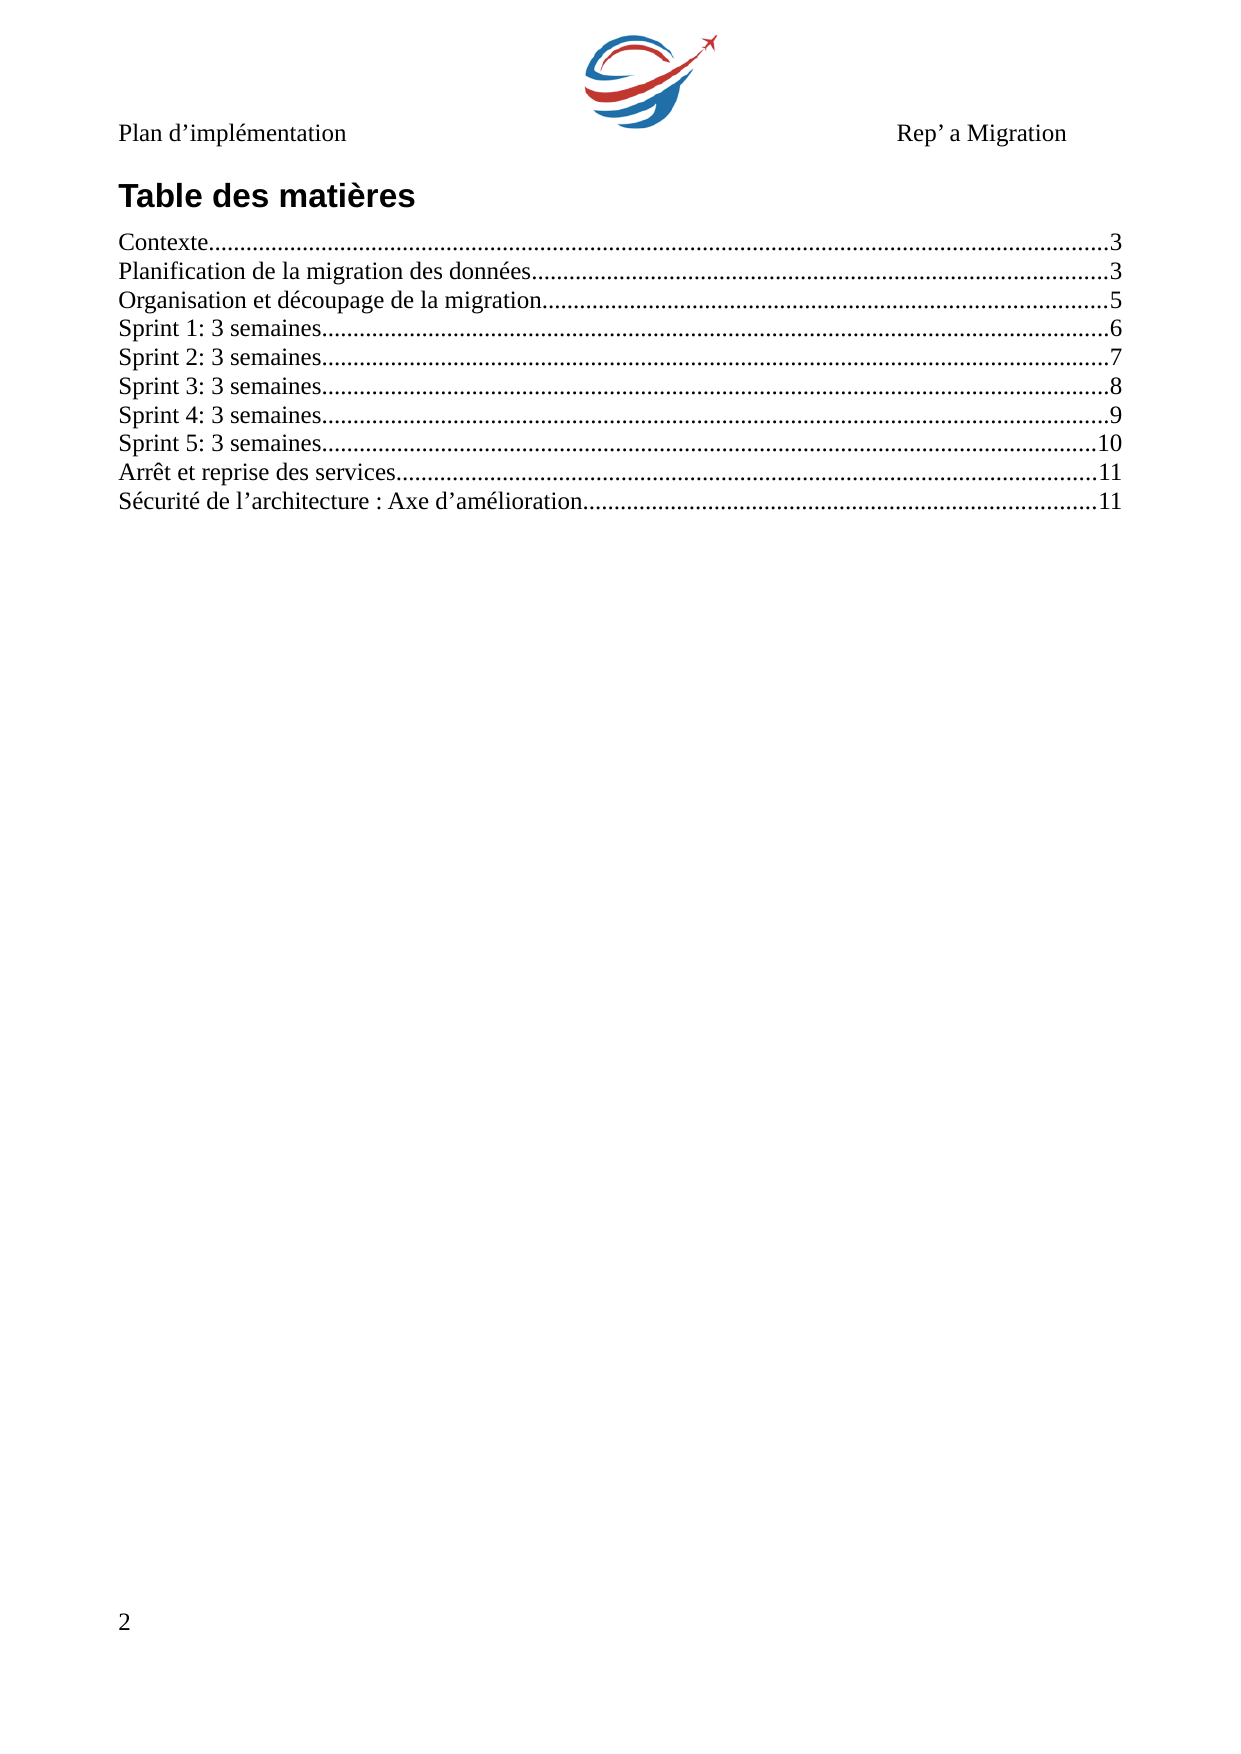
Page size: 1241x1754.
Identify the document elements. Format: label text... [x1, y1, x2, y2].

text Sprint 2: 3 semaines 7 [118, 342, 1122, 371]
text Organisation et découpage de la migration 5 [118, 285, 1122, 313]
text Sprint 4: 3 semaines 9 [118, 400, 1122, 428]
text Sprint 3: 3 semaines 8 [118, 371, 1122, 400]
subtitle Table des matières [118, 176, 1122, 215]
text Arrêt et reprise des services 11 [118, 457, 1122, 486]
text Sécurité de l’architecture : Axe d’amélioration 11 [118, 486, 1122, 515]
text Contexte 3 [118, 227, 1122, 256]
picture [577, 14, 723, 155]
text Sprint 5: 3 semaines 10 [118, 428, 1122, 457]
text Sprint 1: 3 semaines 6 [118, 313, 1122, 342]
text Planification de la migration des données 3 [118, 256, 1122, 285]
